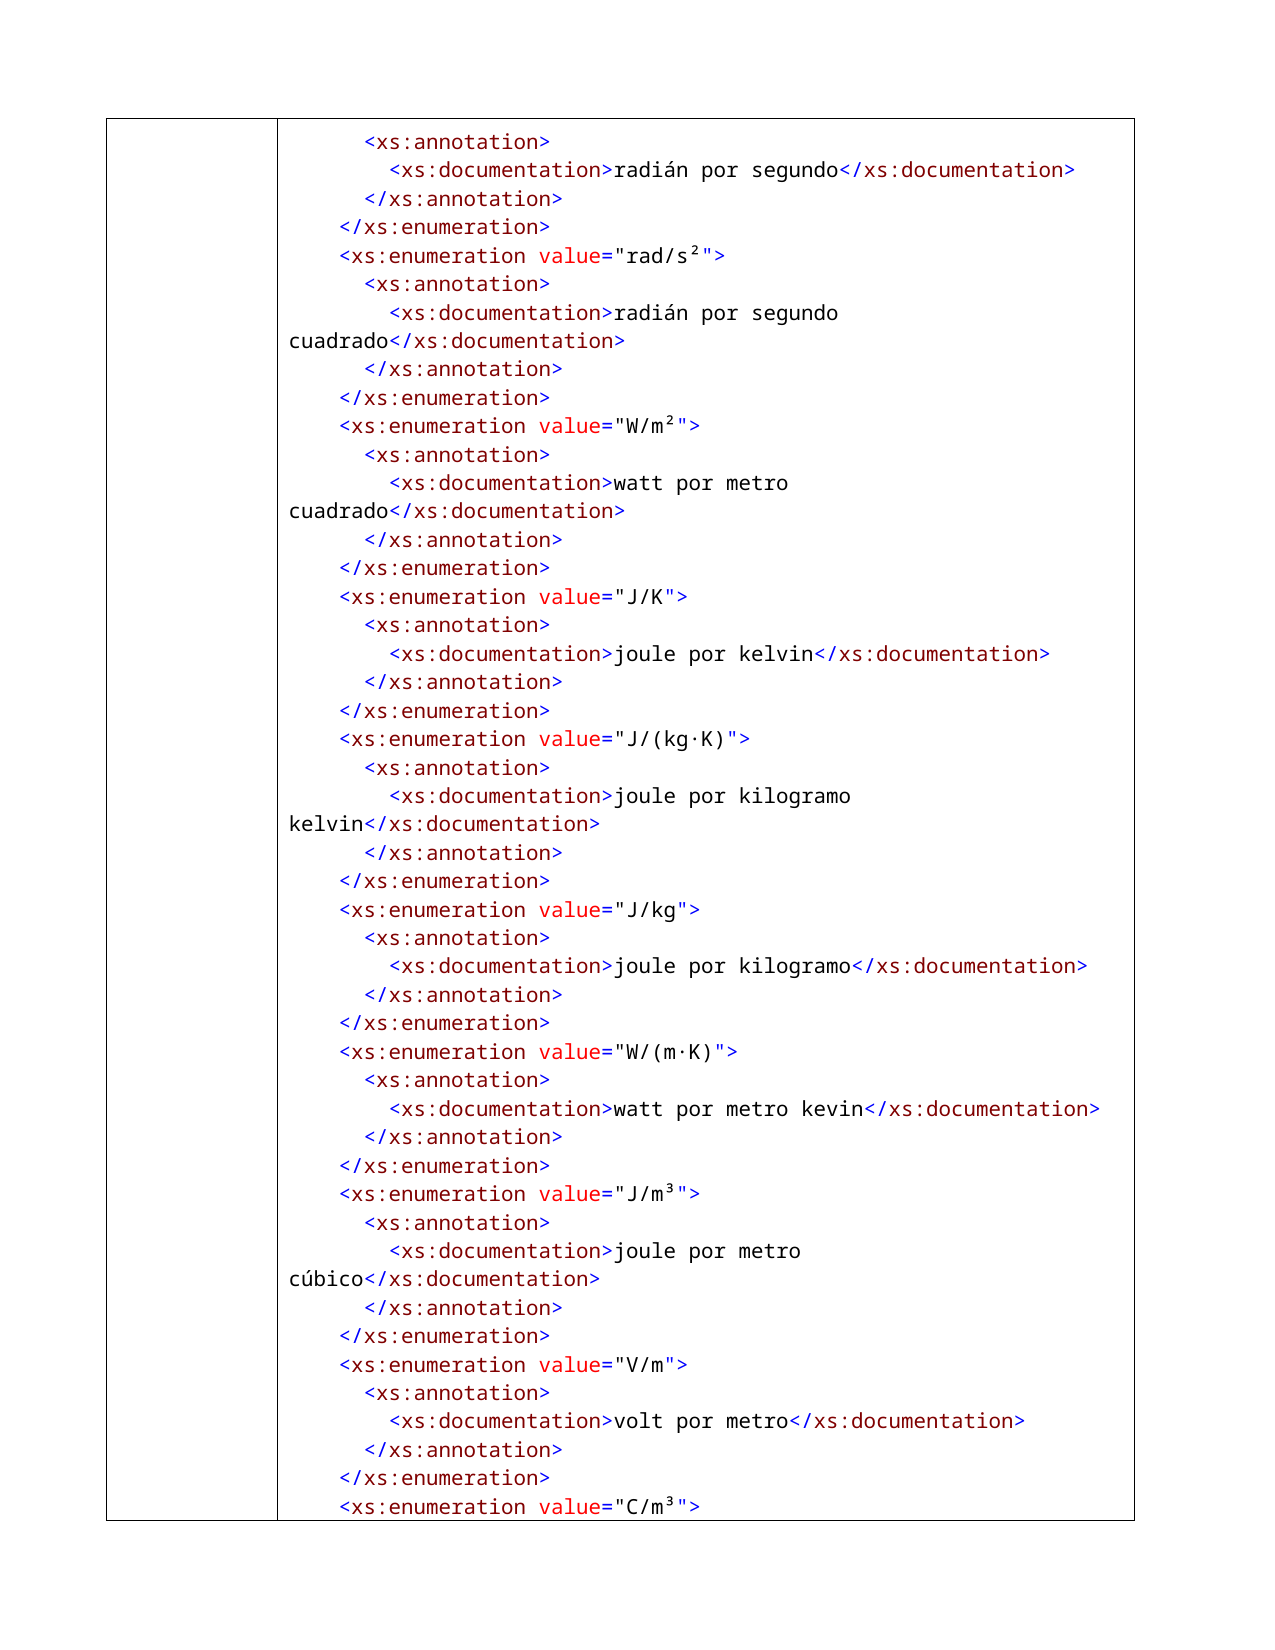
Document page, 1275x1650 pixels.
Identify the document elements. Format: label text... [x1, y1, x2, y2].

table_cell [107, 119, 277, 1520]
table_cell <xs:annotation> <xs:documentation>radián por segundo</xs:documentation> </xs:annotation> </xs:enumeration> <xs:enumeration value="rad/s²"> <xs:annotation> <xs:documentation>radián por segundo cuadrado</xs:documentation> </xs:annotation> </xs:enumeration> <xs:enumeration value="W/m²"> <xs:annotation> <xs:documentation>watt por metro cuadrado</xs:documentation> </xs:annotation> </xs:enumeration> <xs:enumeration value="J/K"> <xs:annotation> <xs:documentation>joule por kelvin</xs:documentation> </xs:annotation> </xs:enumeration> <xs:enumeration value="J/(kg·K)"> <xs:annotation> <xs:documentation>joule por kilogramo kelvin</xs:documentation> </xs:annotation> </xs:enumeration> <xs:enumeration value="J/kg"> <xs:annotation> <xs:documentation>joule por kilogramo</xs:documentation> </xs:annotation> </xs:enumeration> <xs:enumeration value="W/(m·K)"> <xs:annotation> <xs:documentation>watt por metro kevin</xs:documentation> </xs:annotation> </xs:enumeration> <xs:enumeration value="J/m³"> <xs:annotation> <xs:documentation>joule por metro cúbico</xs:documentation> </xs:annotation> </xs:enumeration> <xs:enumeration value="V/m"> <xs:annotation> <xs:documentation>volt por metro</xs:documentation> </xs:annotation> </xs:enumeration> <xs:enumeration value="C/m³"> [278, 119, 1134, 1520]
